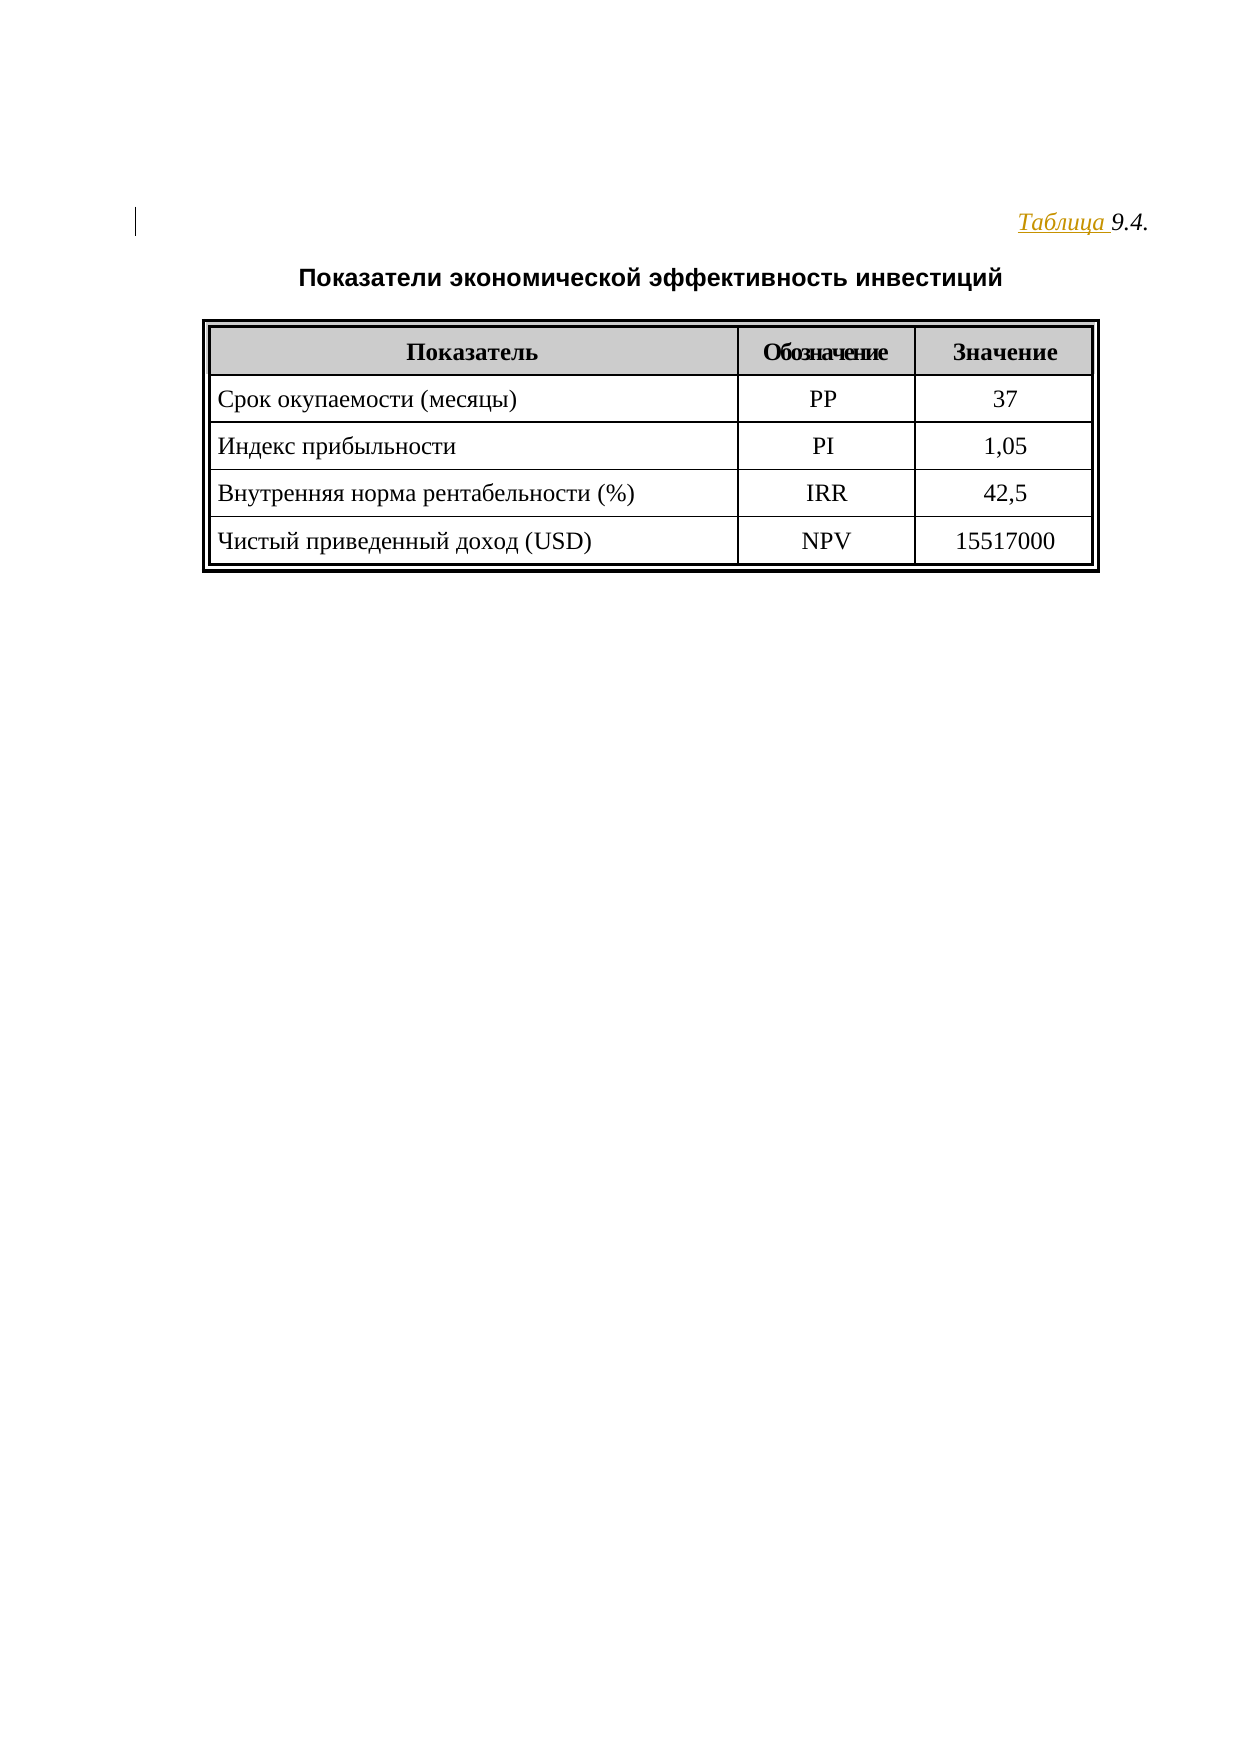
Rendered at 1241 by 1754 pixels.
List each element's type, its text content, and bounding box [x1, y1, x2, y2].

table_cell 15517000 [916, 517, 1091, 563]
text Показатели экономической эффективность инвестиций [150, 263, 1152, 292]
table_cell Внутренняя норма рентабельности (%) [211, 470, 737, 516]
table_cell Срок окупаемости (месяцы) [211, 376, 737, 421]
table_cell IRR [739, 470, 914, 516]
table_cell 42,5 [916, 470, 1091, 516]
table_cell NPV [739, 517, 914, 563]
table_cell 37 [916, 376, 1091, 421]
table_header Обозначение [739, 328, 914, 374]
table_header Показатель [206, 322, 738, 374]
table_cell PI [739, 423, 914, 468]
table_header Значение [915, 322, 1095, 374]
table_cell Индекс прибыльности [211, 423, 737, 468]
table_cell Чистый приведенный доход (USD) [211, 517, 737, 563]
text Таблица 9.4. [150, 207, 1152, 236]
table_cell 1,05 [916, 423, 1091, 468]
table_cell PP [739, 376, 914, 421]
